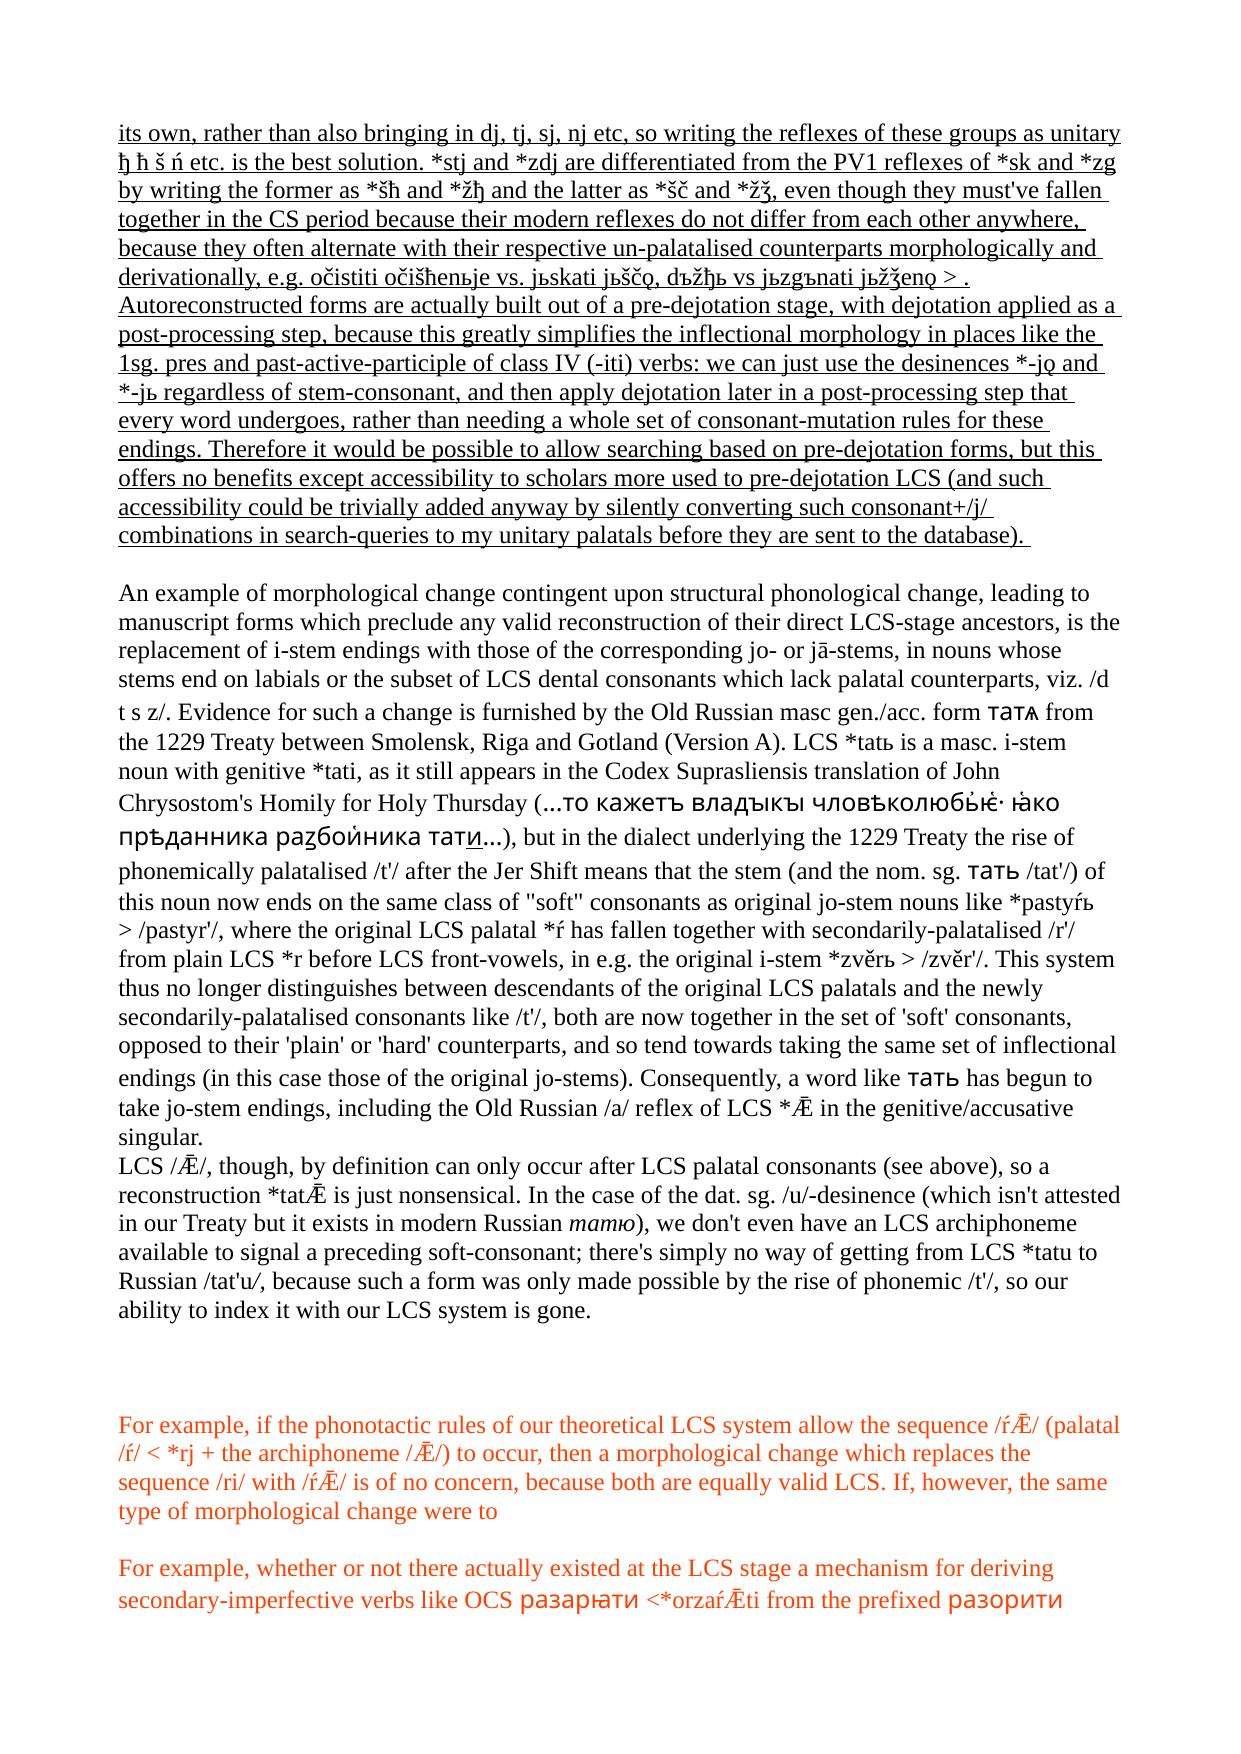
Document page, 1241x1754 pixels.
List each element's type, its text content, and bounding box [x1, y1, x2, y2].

text For example, if the phonotactic rules of our theoretical LCS system allow the sequence /ŕǢ/ (palatal /ŕ/ < *rj + the archiphoneme /Ǣ/) to occur, then a morphological change which replaces the sequence /ri/ with /ŕǢ/ is of no concern, because both are equally valid LCS. If, however, the same type of morphological change were to [118, 1410, 1122, 1525]
text LCS /Ǣ/, though, by definition can only occur after LCS palatal consonants (see above), so a reconstruction *tatǢ is just nonsensical. In the case of the dat. sg. /u/-desinence (which isn't attested in our Treaty but it exists in modern Russian татю), we don't even have an LCS archiphoneme available to signal a preceding soft-consonant; there's simply no way of getting from LCS *tatu to Russian /tat'u/, because such a form was only made possible by the rise of phonemic /t'/, so our ability to index it with our LCS system is gone. [118, 1151, 1122, 1323]
text An example of morphological change contingent upon structural phonological change, leading to manuscript forms which preclude any valid reconstruction of their direct LCS-stage ancestors, is the replacement of i‑stem endings with those of the corresponding jo- or jā-stems, in nouns whose stems end on labials or the subset of LCS dental consonants which lack palatal counterparts, viz. /d t s z/. Evidence for such a change is furnished by the Old Russian masc gen./acc. form татѧ from the 1229 Treaty between Smolensk, Riga and Gotland (Version A). LCS *tatь is a masc. i-stem noun with genitive *tati, as it still appears in the Codex Suprasliensis translation of John Chrysostom's Homily for Holy Thursday (...то кажетъ владꙑкꙑ чловѣколюбь҆ѥ҅· ꙗ҅ко прѣданника раꙁбои҅ника тати...), but in the dialect underlying the 1229 Treaty the rise of phonemically palatalised /t'/ after the Jer Shift means that the stem (and the nom. sg. тать /tat'/) of this noun now ends on the same class of "soft" consonants as original jo-stem nouns like *pastyŕь > /pastyr'/, where the original LCS palatal *ŕ has fallen together with secondarily-palatalised /r'/ from plain LCS *r before LCS front-vowels, in e.g. the original i-stem *zvěrь > /zvěr'/. This system thus no longer distinguishes between descendants of the original LCS palatals and the newly secondarily-palatalised consonants like /t'/, both are now together in the set of 'soft' consonants, opposed to their 'plain' or 'hard' counterparts, and so tend towards taking the same set of inflectional endings (in this case those of the original jo-stems). Consequently, a word like тать has begun to take jo-stem endings, including the Old Russian /a/ reflex of LCS *Ǣ in the genitive/accusative singular. [118, 578, 1122, 1151]
text its own, rather than also bringing in dj, tj, sj, nj etc, so writing the reflexes of these groups as unitary ђ ћ š ń etc. is the best solution. *stj and *zdj are differentiated from the PV1 reflexes of *sk and *zg by writing the former as *šћ and *žђ and the latter as *šč and *žǯ, even though they must've fallen together in the CS period because their modern reflexes do not differ from each other anywhere, because they often alternate with their respective un-palatalised counterparts morphologically and derivationally, e.g. očistiti očišћenьje vs. jьskati jьščǫ, dъžђь vs jьzgъnati jьžǯenǫ > . [118, 118, 1122, 291]
text For example, whether or not there actually existed at the LCS stage a mechanism for deriving secondary-imperfective verbs like OCS разарꙗти <*orzaŕǢti from the prefixed разорити [118, 1553, 1122, 1616]
text post-processing step, because this greatly simplifies the inflectional morphology in places like the 1sg. pres and past-active-participle of class IV (-iti) verbs: we can just use the desinences *-jǫ and *-jь regardless of stem-consonant, and then apply dejotation later in a post-processing step that every word undergoes, rather than needing a whole set of consonant-mutation rules for these endings. Therefore it would be possible to allow searching based on pre-dejotation forms, but this offers no benefits except accessibility to scholars more used to pre-dejotation LCS (and such accessibility could be trivially added anyway by silently converting such consonant+/j/ combinations in search-queries to my unitary palatals before they are sent to the database). [118, 317, 1122, 549]
text Autoreconstructed forms are actually built out of a pre-dejotation stage, with dejotation applied as a [118, 291, 1122, 316]
